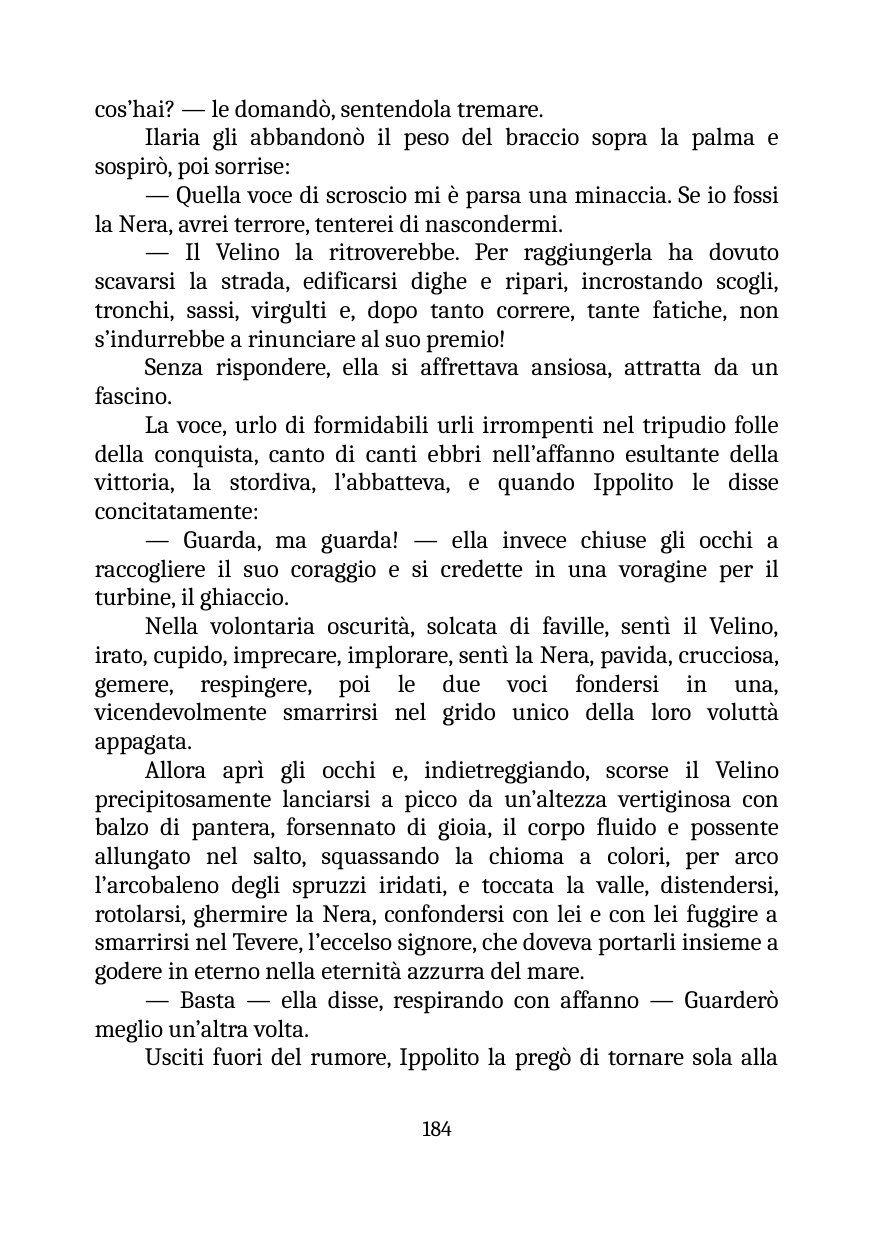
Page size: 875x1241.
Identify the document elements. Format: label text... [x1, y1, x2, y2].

text — Basta — ella disse, respirando con affanno — Guarderò meglio un’altra volta. [94, 986, 779, 1043]
text — Il Velino la ritroverebbe. Per raggiungerla ha dovuto scavarsi la strada, edificarsi dighe e ripari, incrostando scogli, tronchi, sassi, virgulti e, dopo tanto correre, tante fatiche, non s’indurrebbe a rinunciare al suo premio! [94, 238, 779, 353]
text Nella volontaria oscurità, solcata di faville, sentì il Velino, irato, cupido, imprecare, implorare, sentì la Nera, pavida, crucciosa, gemere, respingere, poi le due voci fondersi in una, vicendevolmente smarrirsi nel grido unico della loro voluttà appagata. [94, 612, 779, 756]
text La voce, urlo di formidabili urli irrompenti nel tripudio folle della conquista, canto di canti ebbri nell’affanno esultante della vittoria, la stordiva, l’abbatteva, e quando Ippolito le disse concitatamente: [94, 411, 779, 526]
text Senza rispondere, ella si affrettava ansiosa, attratta da un fascino. [94, 353, 779, 411]
text Ilaria gli abbandonò il peso del braccio sopra la palma e sospirò, poi sorrise: [94, 123, 779, 181]
text Usciti fuori del rumore, Ippolito la pregò di tornare sola alla [94, 1043, 779, 1072]
text — Quella voce di scroscio mi è parsa una minaccia. Se io fossi la Nera, avrei terrore, tenterei di nascondermi. [94, 181, 779, 238]
text cos’hai? — le domandò, sentendola tremare. [94, 94, 779, 123]
text — Guarda, ma guarda! — ella invece chiuse gli occhi a raccogliere il suo coraggio e si credette in una voragine per il turbine, il ghiaccio. [94, 526, 779, 612]
text Allora aprì gli occhi e, indietreggiando, scorse il Velino precipitosamente lanciarsi a picco da un’altezza vertiginosa con balzo di pantera, forsennato di gioia, il corpo fluido e possente allungato nel salto, squassando la chioma a colori, per arco l’arcobaleno degli spruzzi iridati, e toccata la valle, distendersi, rotolarsi, ghermire la Nera, confondersi con lei e con lei fuggire a smarrirsi nel Tevere, l’eccelso signore, che doveva portarli insieme a godere in eterno nella eternità azzurra del mare. [94, 756, 779, 986]
